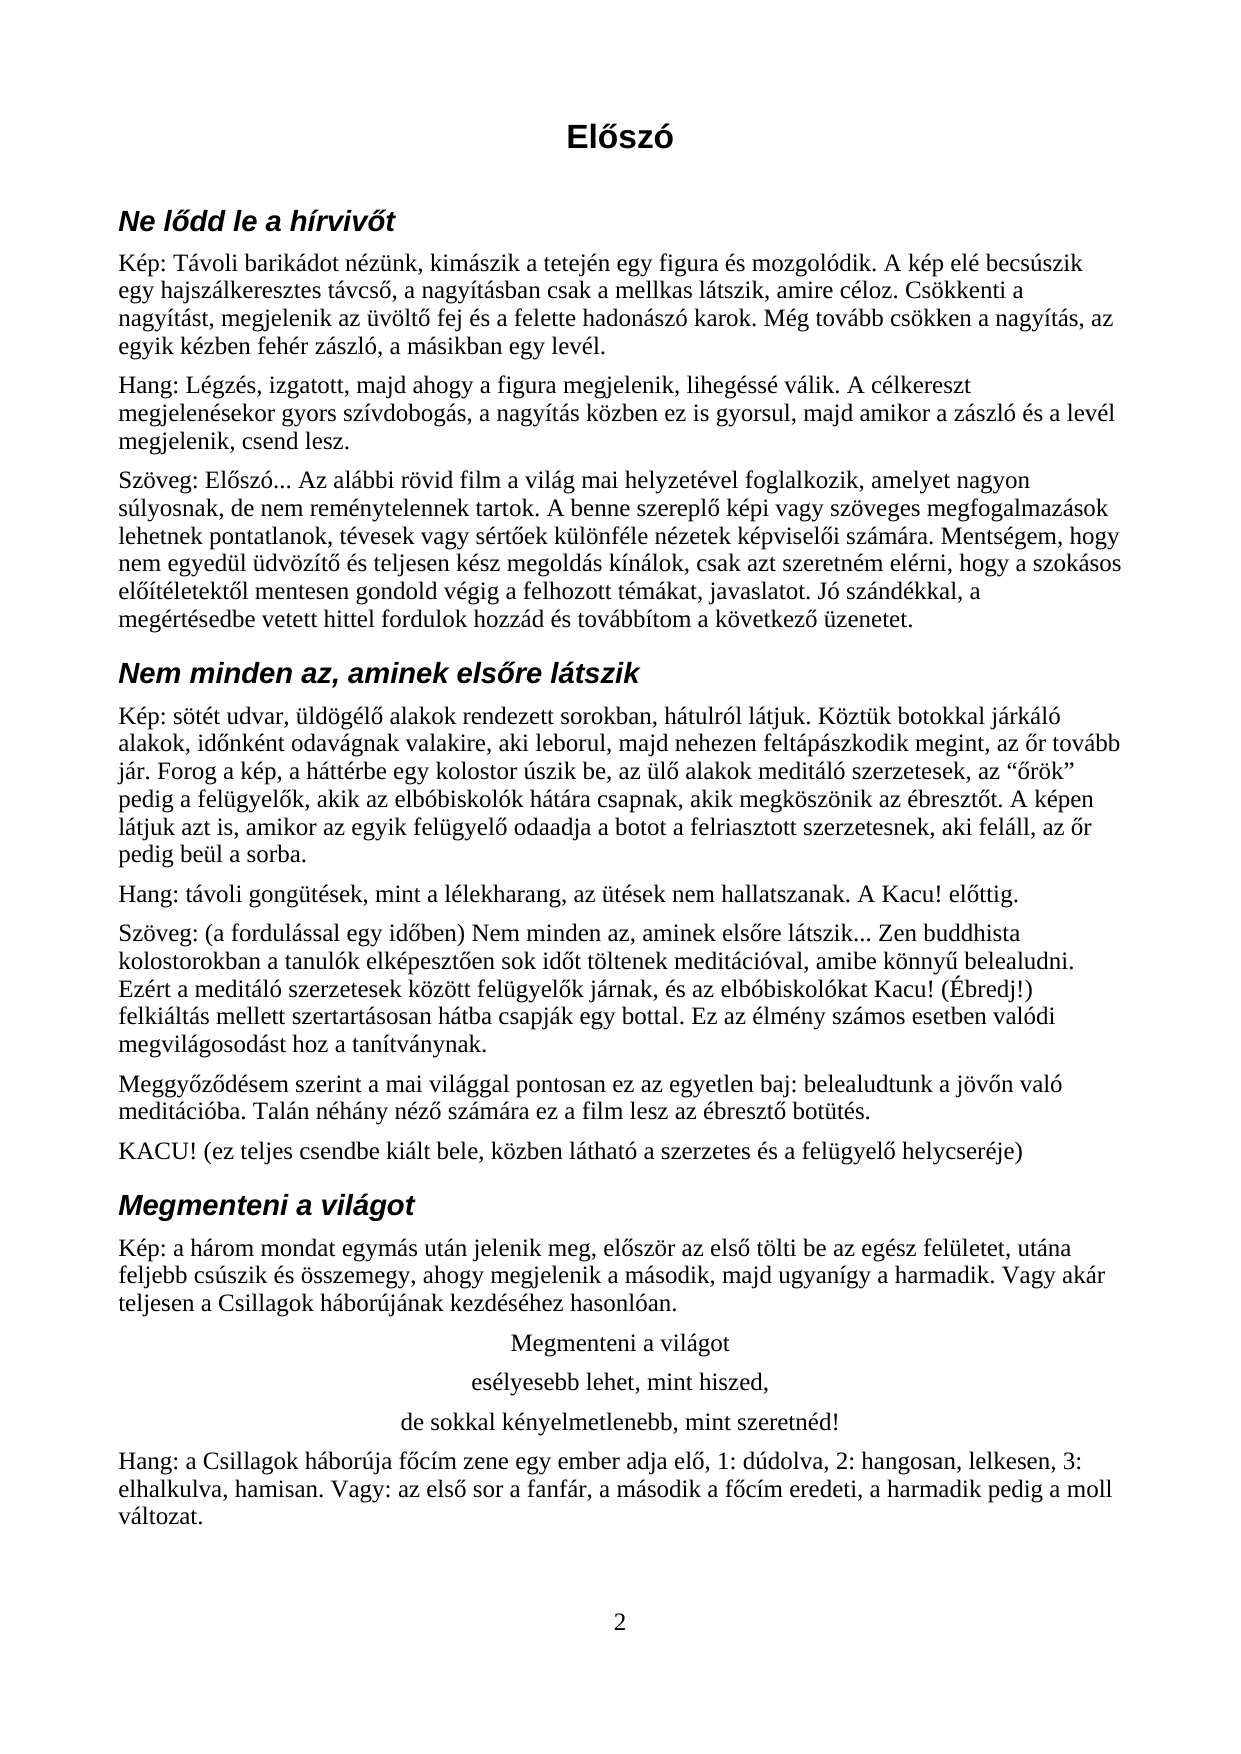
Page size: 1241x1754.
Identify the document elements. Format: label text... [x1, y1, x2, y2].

text Meggyőződésem szerint a mai világgal pontosan ez az egyetlen baj: belealudtunk a jövőn való meditációba. Talán néhány néző számára ez a film lesz az ébresztő botütés. [118, 1070, 1122, 1125]
subtitle Megmenteni a világot [118, 1189, 1122, 1222]
text Kép: Távoli barikádot nézünk, kimászik a tetején egy figura és mozgolódik. A kép elé becsúszik egy hajszálkeresztes távcső, a nagyításban csak a mellkas látszik, amire céloz. Csökkenti a nagyítást, megjelenik az üvöltő fej és a felette hadonászó karok. Még tovább csökken a nagyítás, az egyik kézben fehér zászló, a másikban egy levél. [118, 249, 1122, 360]
text Szöveg: Előszó... Az alábbi rövid film a világ mai helyzetével foglalkozik, amelyet nagyon súlyosnak, de nem reménytelennek tartok. A benne szereplő képi vagy szöveges megfogalmazások lehetnek pontatlanok, tévesek vagy sértőek különféle nézetek képviselői számára. Mentségem, hogy nem egyedül üdvözítő és teljesen kész megoldás kínálok, csak azt szeretném elérni, hogy a szokásos előítéletektől mentesen gondold végig a felhozott témákat, javaslatot. Jó szándékkal, a megértésedbe vetett hittel fordulok hozzád és továbbítom a következő üzenetet. [118, 466, 1122, 633]
text de sokkal kényelmetlenebb, mint szeretnéd! [118, 1408, 1122, 1435]
text Megmenteni a világot [118, 1329, 1122, 1356]
text Hang: távoli gongütések, mint a lélekharang, az ütések nem hallatszanak. A Kacu! előttig. [118, 880, 1122, 908]
text Kép: a három mondat egymás után jelenik meg, először az első tölti be az egész felületet, utána feljebb csúszik és összemegy, ahogy megjelenik a második, majd ugyanígy a harmadik. Vagy akár teljesen a Csillagok háborújának kezdéséhez hasonlóan. [118, 1234, 1122, 1317]
text Kép: sötét udvar, üldögélő alakok rendezett sorokban, hátulról látjuk. Köztük botokkal járkáló alakok, időnként odavágnak valakire, aki leborul, majd nehezen feltápászkodik megint, az őr tovább jár. Forog a kép, a háttérbe egy kolostor úszik be, az ülő alakok meditáló szerzetesek, az “őrök” pedig a felügyelők, akik az elbóbiskolók hátára csapnak, akik megköszönik az ébresztőt. A képen látjuk azt is, amikor az egyik felügyelő odaadja a botot a felriasztott szerzetesnek, aki feláll, az őr pedig beül a sorba. [118, 702, 1122, 868]
subtitle Ne lődd le a hírvivőt [118, 204, 1122, 237]
text Hang: a Csillagok háborúja főcím zene egy ember adja elő, 1: dúdolva, 2: hangosan, lelkesen, 3: elhalkulva, hamisan. Vagy: az első sor a fanfár, a második a főcím eredeti, a harmadik pedig a moll változat. [118, 1447, 1122, 1530]
text Hang: Légzés, izgatott, majd ahogy a figura megjelenik, lihegéssé válik. A célkereszt megjelenésekor gyors szívdobogás, a nagyítás közben ez is gyorsul, majd amikor a zászló és a levél megjelenik, csend lesz. [118, 372, 1122, 455]
subtitle Nem minden az, aminek elsőre látszik [118, 657, 1122, 690]
text Szöveg: (a fordulással egy időben) Nem minden az, aminek elsőre látszik... Zen buddhista kolostorokban a tanulók elképesztően sok időt töltenek meditációval, amibe könnyű belealudni. Ezért a meditáló szerzetesek között felügyelők járnak, és az elbóbiskolókat Kacu! (Ébredj!) felkiáltás mellett szertartásosan hátba csapják egy bottal. Ez az élmény számos esetben valódi megvilágosodást hoz a tanítványnak. [118, 919, 1122, 1058]
text KACU! (ez teljes csendbe kiált bele, közben látható a szerzetes és a felügyelő helycseréje) [118, 1137, 1122, 1164]
text esélyesebb lehet, mint hiszed, [118, 1368, 1122, 1396]
subtitle Előszó [118, 118, 1122, 156]
